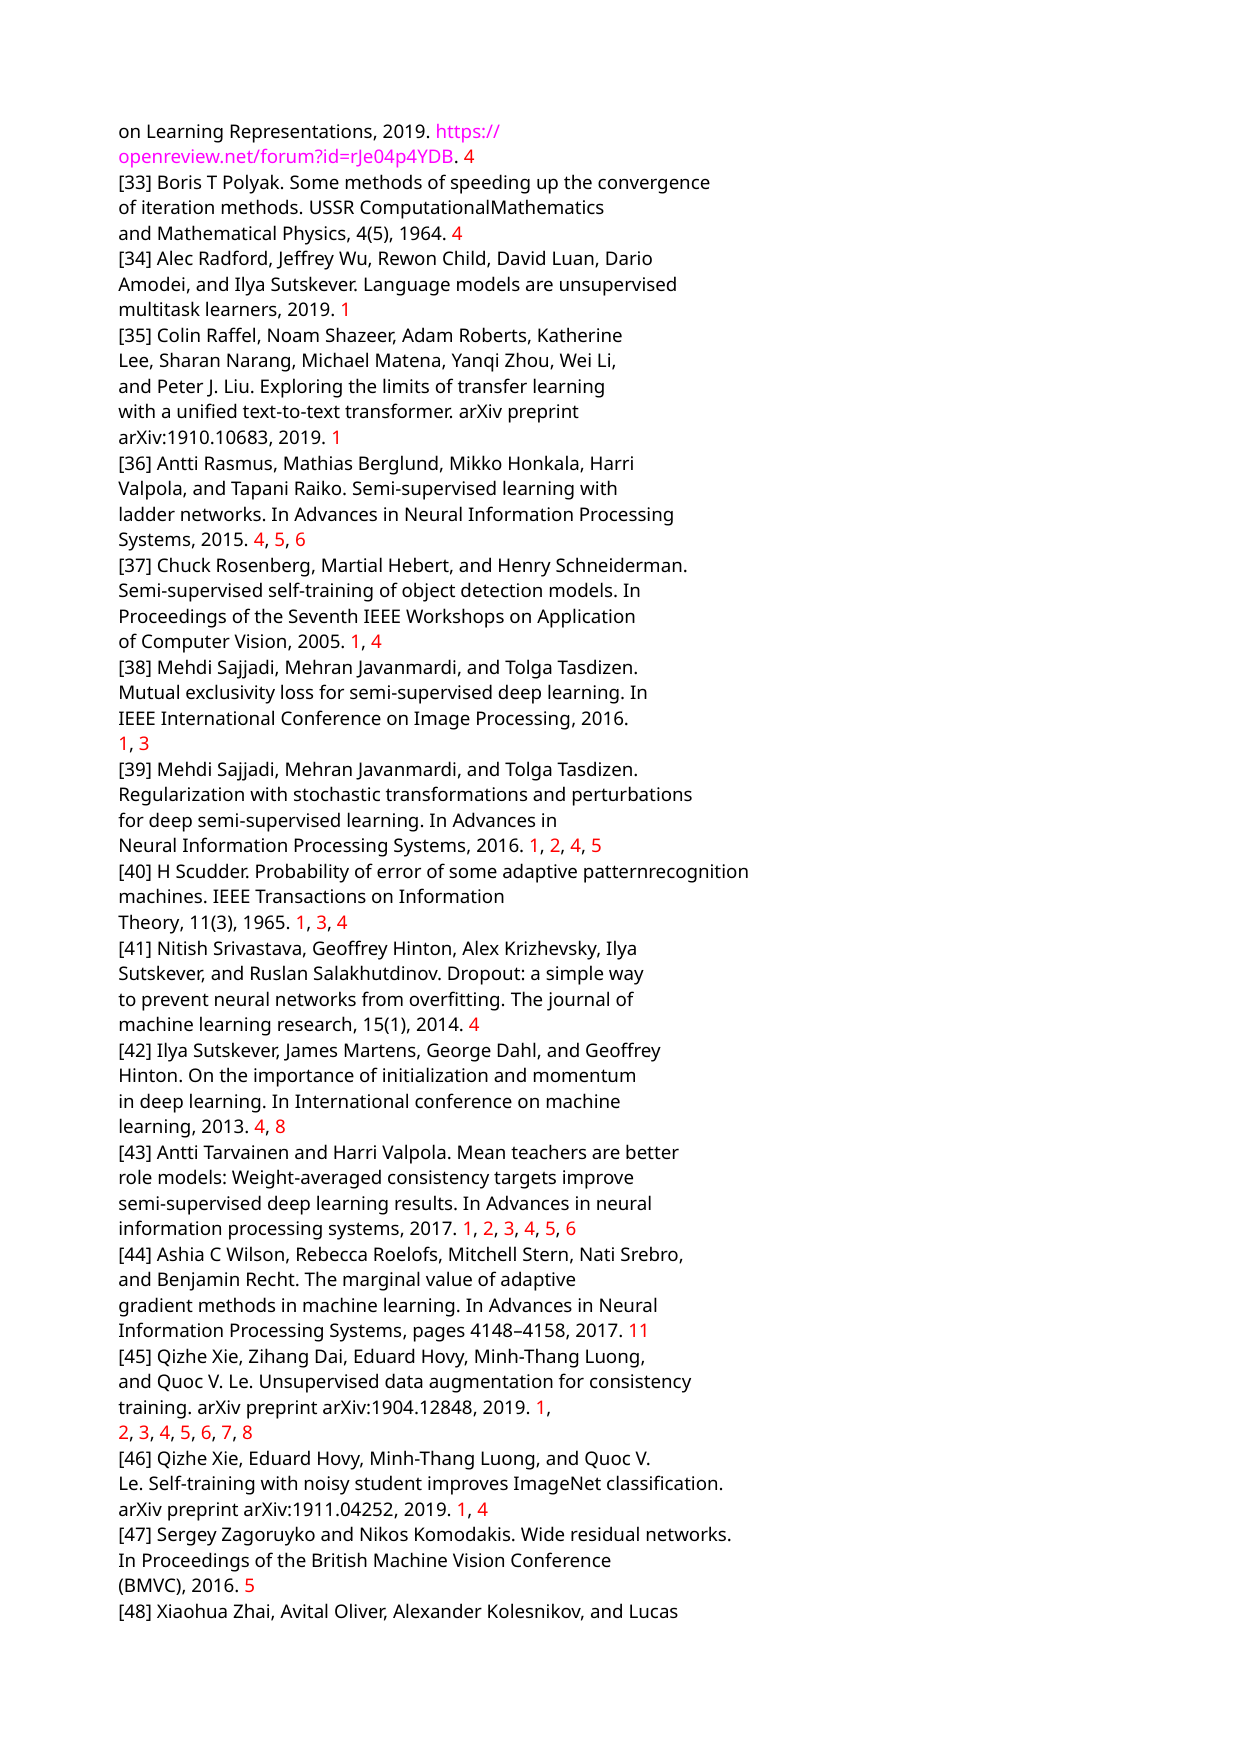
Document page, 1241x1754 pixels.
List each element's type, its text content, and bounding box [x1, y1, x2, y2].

text In Proceedings of the British Machine Vision Conference [118, 1547, 1122, 1573]
text [40] H Scudder. Probability of error of some adaptive patternrecognition [118, 858, 1122, 884]
text Lee, Sharan Narang, Michael Matena, Yanqi Zhou, Wei Li, [118, 348, 1122, 373]
text Information Processing Systems, pages 4148–4158, 2017. 11 [118, 1318, 1122, 1343]
text [48] Xiaohua Zhai, Avital Oliver, Alexander Kolesnikov, and Lucas [118, 1598, 1122, 1624]
text Regularization with stochastic transformations and perturbations [118, 782, 1122, 807]
text machine learning research, 15(1), 2014. 4 [118, 1011, 1122, 1037]
text [38] Mehdi Sajjadi, Mehran Javanmardi, and Tolga Tasdizen. [118, 654, 1122, 679]
text machines. IEEE Transactions on Information [118, 884, 1122, 909]
text for deep semi-supervised learning. In Advances in [118, 807, 1122, 833]
text training. arXiv preprint arXiv:1904.12848, 2019. 1, [118, 1394, 1122, 1420]
text Semi-supervised self-training of object detection models. In [118, 577, 1122, 603]
text Proceedings of the Seventh IEEE Workshops on Application [118, 603, 1122, 628]
text [43] Antti Tarvainen and Harri Valpola. Mean teachers are better [118, 1139, 1122, 1164]
text Mutual exclusivity loss for semi-supervised deep learning. In [118, 679, 1122, 705]
text with a unified text-to-text transformer. arXiv preprint [118, 399, 1122, 424]
text 1, 3 [118, 731, 1122, 756]
text [36] Antti Rasmus, Mathias Berglund, Mikko Honkala, Harri [118, 450, 1122, 475]
text of iteration methods. USSR ComputationalMathematics [118, 195, 1122, 220]
text and Quoc V. Le. Unsupervised data augmentation for consistency [118, 1369, 1122, 1394]
text [39] Mehdi Sajjadi, Mehran Javanmardi, and Tolga Tasdizen. [118, 756, 1122, 782]
text openreview.net/forum?id=rJe04p4YDB. 4 [118, 144, 1122, 169]
text in deep learning. In International conference on machine [118, 1088, 1122, 1113]
text on Learning Representations, 2019. https:// [118, 118, 1122, 144]
text Amodei, and Ilya Sutskever. Language models are unsupervised [118, 271, 1122, 297]
text [35] Colin Raffel, Noam Shazeer, Adam Roberts, Katherine [118, 322, 1122, 348]
text [47] Sergey Zagoruyko and Nikos Komodakis. Wide residual networks. [118, 1522, 1122, 1547]
text role models: Weight-averaged consistency targets improve [118, 1164, 1122, 1190]
text 2, 3, 4, 5, 6, 7, 8 [118, 1420, 1122, 1445]
text Hinton. On the importance of initialization and momentum [118, 1062, 1122, 1088]
text Systems, 2015. 4, 5, 6 [118, 526, 1122, 552]
text arXiv preprint arXiv:1911.04252, 2019. 1, 4 [118, 1496, 1122, 1522]
text learning, 2013. 4, 8 [118, 1113, 1122, 1139]
text [41] Nitish Srivastava, Geoffrey Hinton, Alex Krizhevsky, Ilya [118, 935, 1122, 960]
text Neural Information Processing Systems, 2016. 1, 2, 4, 5 [118, 833, 1122, 858]
text [44] Ashia C Wilson, Rebecca Roelofs, Mitchell Stern, Nati Srebro, [118, 1241, 1122, 1267]
text [42] Ilya Sutskever, James Martens, George Dahl, and Geoffrey [118, 1037, 1122, 1062]
text semi-supervised deep learning results. In Advances in neural [118, 1190, 1122, 1216]
text multitask learners, 2019. 1 [118, 297, 1122, 322]
text and Benjamin Recht. The marginal value of adaptive [118, 1267, 1122, 1292]
text Valpola, and Tapani Raiko. Semi-supervised learning with [118, 475, 1122, 501]
text information processing systems, 2017. 1, 2, 3, 4, 5, 6 [118, 1216, 1122, 1241]
text IEEE International Conference on Image Processing, 2016. [118, 705, 1122, 731]
text [45] Qizhe Xie, Zihang Dai, Eduard Hovy, Minh-Thang Luong, [118, 1343, 1122, 1369]
text [33] Boris T Polyak. Some methods of speeding up the convergence [118, 169, 1122, 195]
text [37] Chuck Rosenberg, Martial Hebert, and Henry Schneiderman. [118, 552, 1122, 577]
text gradient methods in machine learning. In Advances in Neural [118, 1292, 1122, 1318]
text of Computer Vision, 2005. 1, 4 [118, 628, 1122, 654]
text Le. Self-training with noisy student improves ImageNet classification. [118, 1471, 1122, 1496]
text [34] Alec Radford, Jeffrey Wu, Rewon Child, David Luan, Dario [118, 246, 1122, 271]
text Sutskever, and Ruslan Salakhutdinov. Dropout: a simple way [118, 960, 1122, 986]
text Theory, 11(3), 1965. 1, 3, 4 [118, 909, 1122, 935]
text arXiv:1910.10683, 2019. 1 [118, 424, 1122, 450]
text [46] Qizhe Xie, Eduard Hovy, Minh-Thang Luong, and Quoc V. [118, 1445, 1122, 1471]
text (BMVC), 2016. 5 [118, 1573, 1122, 1598]
text ladder networks. In Advances in Neural Information Processing [118, 501, 1122, 526]
text to prevent neural networks from overfitting. The journal of [118, 986, 1122, 1011]
text and Peter J. Liu. Exploring the limits of transfer learning [118, 373, 1122, 399]
text and Mathematical Physics, 4(5), 1964. 4 [118, 220, 1122, 246]
